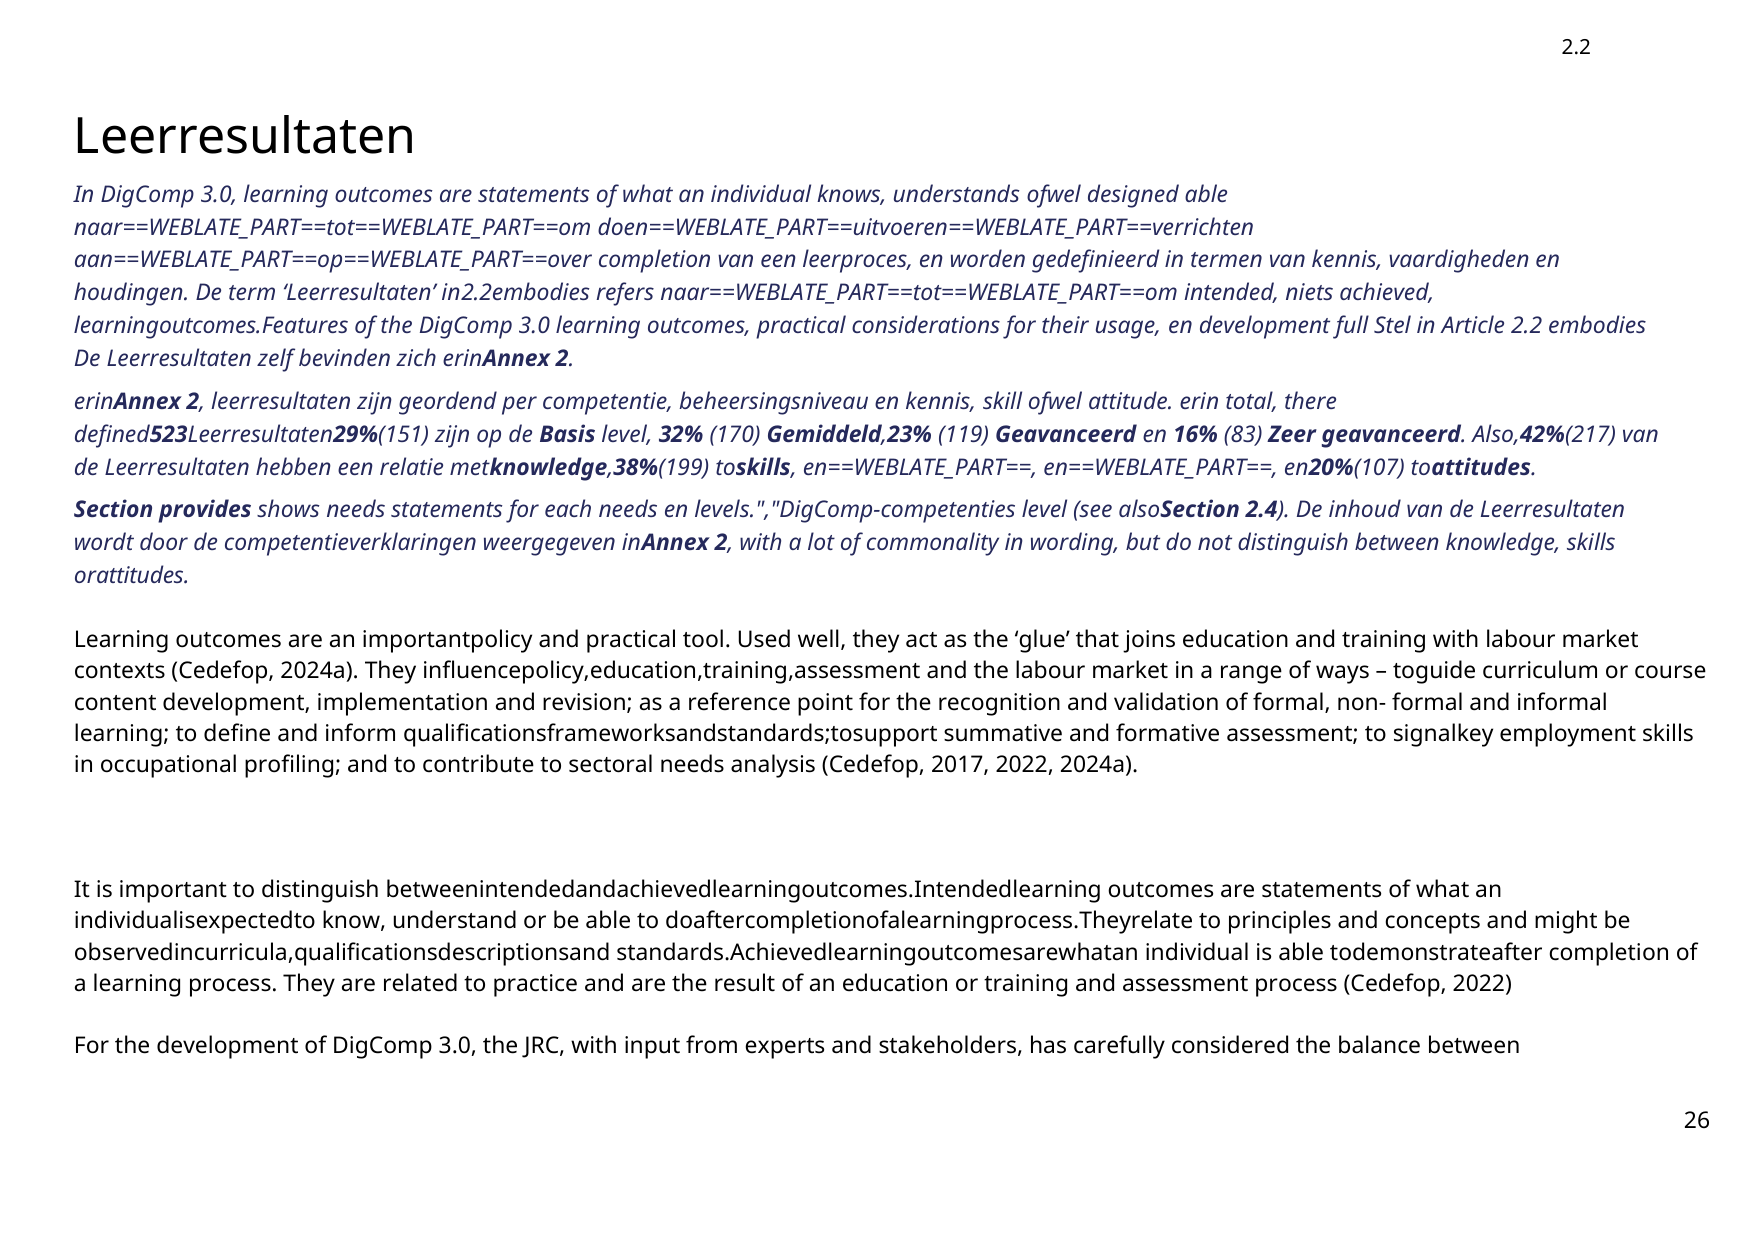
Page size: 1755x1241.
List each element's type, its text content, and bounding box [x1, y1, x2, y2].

text In DigComp 3.0, learning outcomes are statements of what an individual knows, understands ofwel designed able naar==WEBLATE_PART==tot==WEBLATE_PART==om doen==WEBLATE_PART==uitvoeren==WEBLATE_PART==verrichten aan==WEBLATE_PART==op==WEBLATE_PART==over completion van een leerproces, en worden gedefinieerd in termen van kennis, vaardigheden en houdingen. De term ‘Leerresultaten’ in2.2embodies refers naar==WEBLATE_PART==tot==WEBLATE_PART==om intended, niets achieved, learningoutcomes.Features of the DigComp 3.0 learning outcomes, practical considerations for their usage, en development full Stel in Article 2.2 embodies De Leerresultaten zelf bevinden zich erinAnnex 2. [74, 178, 1676, 373]
text It is important to distinguish betweenintendedandachievedlearningoutcomes.Intendedlearning outcomes are statements of what an individualisexpectedto know, understand or be able to doaftercompletionofalearningprocess.Theyrelate to principles and concepts and might be observedincurricula,qualificationsdescriptionsand standards.Achievedlearningoutcomesarewhatan individual is able todemonstrateafter completion of a learning process. They are related to practice and are the result of an education or training and assessment process (Cedefop, 2022) [74, 873, 1710, 998]
text Section provides shows needs statements for each needs en levels.","DigComp-competenties level (see alsoSection 2.4). De inhoud van de Leerresultaten wordt door de competentieverklaringen weergegeven inAnnex 2, with a lot of commonality in wording, but do not distinguish between knowledge, skills orattitudes. [74, 493, 1676, 590]
text Learning outcomes are an importantpolicy and practical tool. Used well, they act as the ‘glue’ that joins education and training with labour market contexts (Cedefop, 2024a). They influencepolicy,education,training,assessment and the labour market in a range of ways – toguide curriculum or course content development, implementation and revision; as a reference point for the recognition and validation of formal, non- formal and informal learning; to define and inform qualificationsframeworksandstandards;tosupport summative and formative assessment; to signalkey employment skills in occupational profiling; and to contribute to sectoral needs analysis (Cedefop, 2017, 2022, 2024a). [74, 623, 1710, 779]
text For the development of DigComp 3.0, the JRC, with input from experts and stakeholders, has carefully considered the balance between [74, 1029, 1710, 1061]
subtitle Leerresultaten [74, 99, 1710, 168]
text erinAnnex 2, leerresultaten zijn geordend per competentie, beheersingsniveau en kennis, skill ofwel attitude. erin total, there defined523Leerresultaten29%(151) zijn op de Basis level, 32% (170) Gemiddeld,23% (119) Geavanceerd en 16% (83) Zeer geavanceerd. Also,42%(217) van de Leerresultaten hebben een relatie metknowledge,38%(199) toskills, en==WEBLATE_PART==, en==WEBLATE_PART==, en20%(107) toattitudes. [74, 385, 1676, 482]
